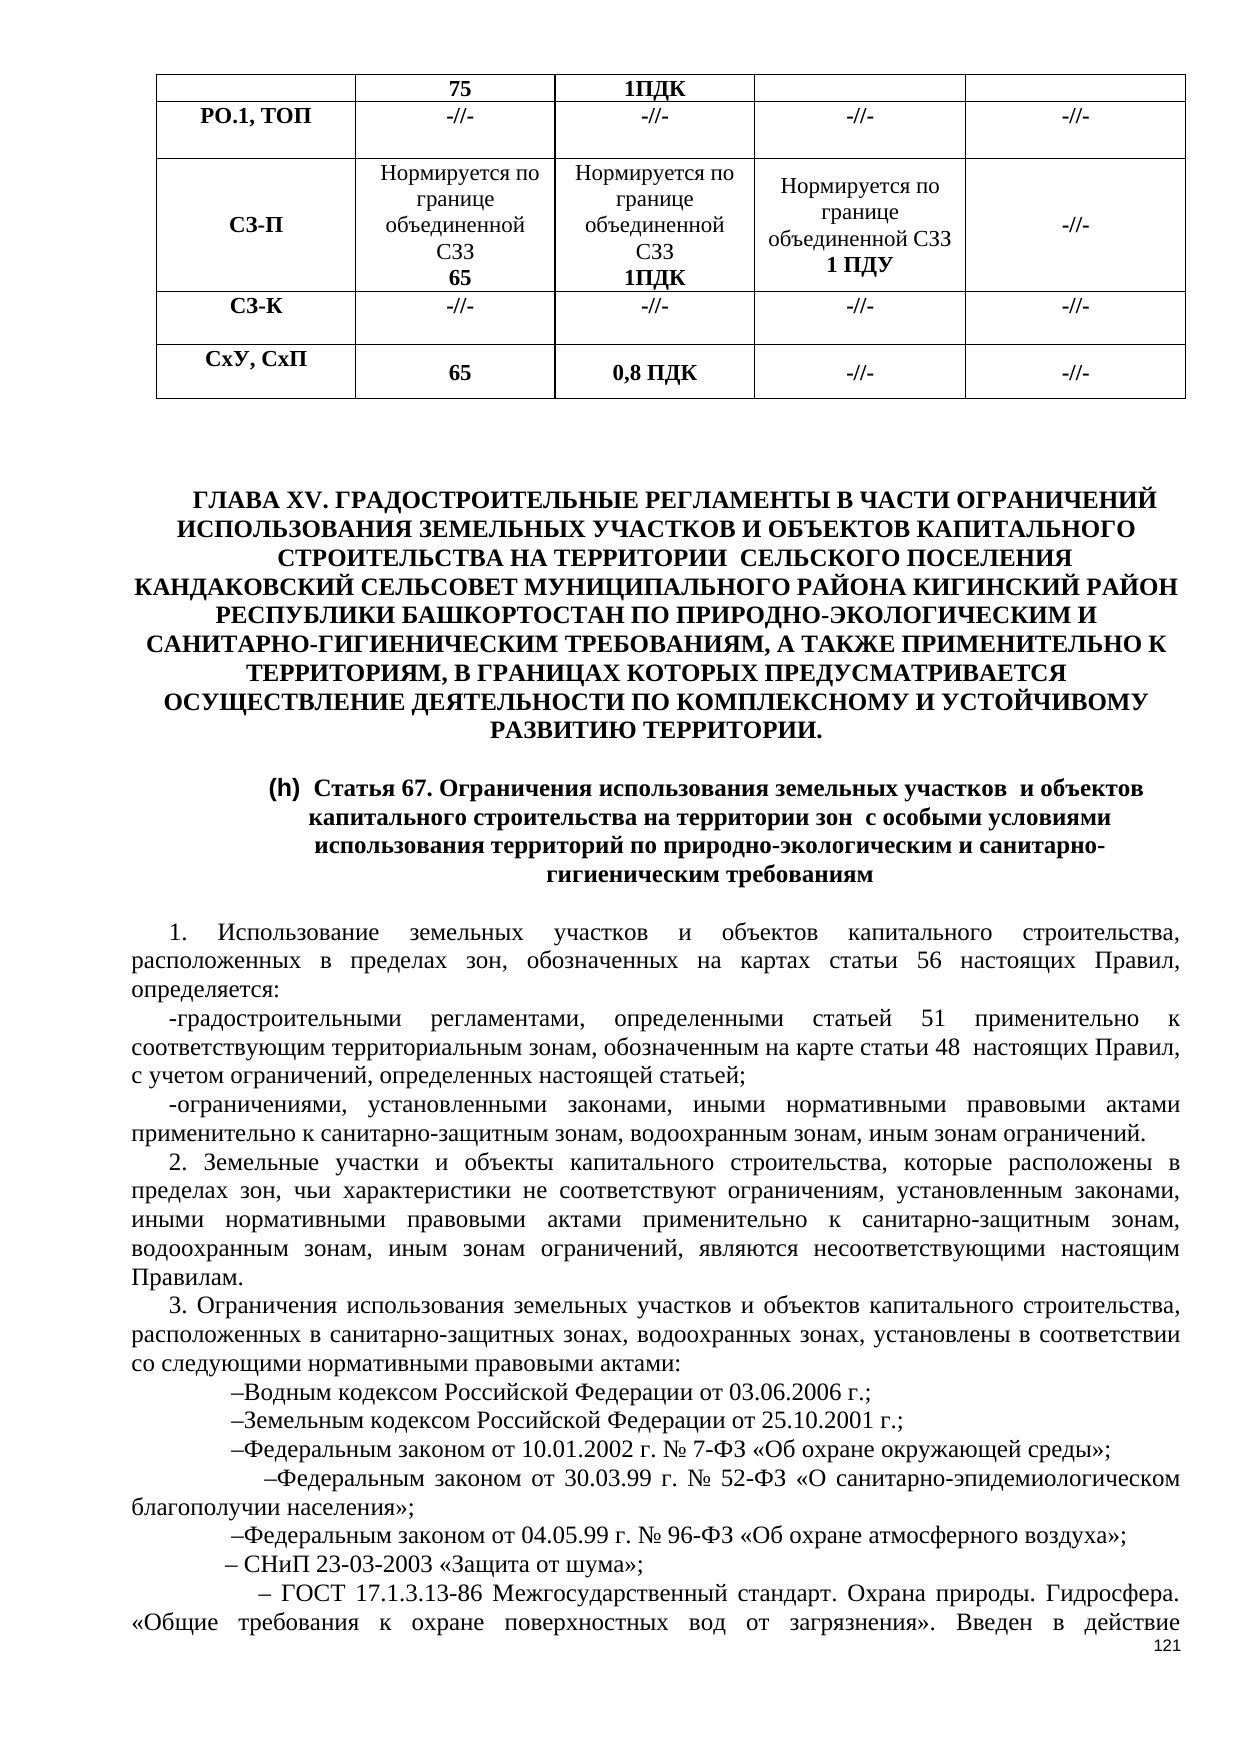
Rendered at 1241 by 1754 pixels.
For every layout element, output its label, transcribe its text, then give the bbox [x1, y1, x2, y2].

text –Водным кодексом Российской Федерации от 03.06.2006 г.; [131, 1377, 1181, 1406]
table_cell Нормируется по границе объединенной СЗЗ 65 [356, 159, 554, 291]
table_cell [966, 75, 1185, 101]
table_cell РО.1, ТОП [157, 102, 355, 158]
table_cell -//- [356, 102, 554, 158]
table_cell -//- [755, 345, 965, 398]
text –Федеральным законом от 04.05.99 г. № 96-ФЗ «Об охране атмосферного воздуха»; [131, 1521, 1181, 1549]
text ГЛАВА XV. ГРАДОСТРОИТЕЛЬНЫЕ РЕГЛАМЕНТЫ В ЧАСТИ ОГРАНИЧЕНИЙ ИСПОЛЬЗОВАНИЯ ЗЕМЕЛЬНЫХ УЧАСТКОВ И ОБЪЕКТОВ КАПИТАЛЬНОГО [131, 485, 1181, 543]
text 2. Земельные участки и объекты капитального строительства, которые расположены в пределах зон, чьи характеристики не соответствуют ограничениям, установленным законами, иными нормативными правовыми актами применительно к санитарно-защитным зонам, водоохранным зонам, иным зонам ограничений, являются несоответствующими настоящим Правилам. [131, 1147, 1181, 1291]
text –Федеральным законом от 10.01.2002 г. № 7-ФЗ «Об охране окружающей среды»; [131, 1434, 1181, 1463]
table_cell -//- [966, 159, 1185, 291]
table_cell [755, 75, 965, 101]
table_cell -//- [755, 102, 965, 158]
table_cell 65 [356, 345, 554, 398]
text –Земельным кодексом Российской Федерации от 25.10.2001 г.; [131, 1406, 1181, 1434]
text -ограничениями, установленными законами, иными нормативными правовыми актами применительно к санитарно-защитным зонам, водоохранным зонам, иным зонам ограничений. [131, 1089, 1181, 1147]
table_cell 0,8 ПДК [556, 345, 754, 398]
table_cell -//- [556, 102, 754, 158]
text –Федеральным законом от 30.03.99 г. № 52-ФЗ «О санитарно-эпидемиологическом благополучии населения»; [131, 1463, 1181, 1521]
table_cell 1ПДК [556, 75, 754, 101]
table_cell СЗ-П [157, 159, 355, 291]
table_cell -//- [966, 292, 1185, 344]
text СТРОИТЕЛЬСТВА НА ТЕРРИТОРИИ СЕЛЬСКОГО ПОСЕЛЕНИЯ КАНДАКОВСКИЙ СЕЛЬСОВЕТ МУНИЦИПАЛЬНОГО РАЙОНА КИГИНСКИЙ РАЙОН РЕСПУБЛИКИ БАШКОРТОСТАН ПО ПРИРОДНО-ЭКОЛОГИЧЕСКИМ И САНИТАРНО-ГИГИЕНИЧЕСКИМ ТРЕБОВАНИЯМ, А ТАКЖЕ ПРИМЕНИТЕЛЬНО К ТЕРРИТОРИЯМ, В ГРАНИЦАХ КОТОРЫХ ПРЕДУСМАТРИВАЕТСЯ ОСУЩЕСТВЛЕНИЕ ДЕЯТЕЛЬНОСТИ ПО КОМПЛЕКСНОМУ И УСТОЙЧИВОМУ РАЗВИТИЮ ТЕРРИТОРИИ. [131, 543, 1181, 744]
table_cell Нормируется по границе объединенной СЗЗ 1 ПДУ [755, 159, 965, 291]
subtitle Статья 67. Ограничения использования земельных участков и объектов капитального строительства на территории зон с особыми условиями использования территорий по природно-экологическим и санитарно-гигиеническим требованиям [187, 773, 1187, 888]
table_cell -//- [356, 292, 554, 344]
text 1. Использование земельных участков и объектов капитального строительства, расположенных в пределах зон, обозначенных на картах статьи 56 настоящих Правил, определяется: [131, 917, 1181, 1003]
table_cell СЗ-К [157, 292, 355, 344]
table_cell СхУ, СхП [157, 345, 355, 398]
table_cell -//- [966, 102, 1185, 158]
table_cell -//- [966, 345, 1185, 398]
table_cell -//- [556, 292, 754, 344]
table_cell 75 [356, 75, 554, 101]
text 3. Ограничения использования земельных участков и объектов капитального строительства, расположенных в санитарно-защитных зонах, водоохранных зонах, установлены в соответствии со следующими нормативными правовыми актами: [131, 1291, 1181, 1377]
text – СНиП 23-03-2003 «Защита от шума»; [131, 1549, 1181, 1578]
table_cell [157, 75, 355, 101]
text – ГОСТ 17.1.3.13-86 Межгосударственный стандарт. Охрана природы. Гидросфера. «Общие требования к охране поверхностных вод от загрязнения». Введен в действие [131, 1578, 1181, 1636]
table_cell -//- [755, 292, 965, 344]
text -градостроительными регламентами, определенными статьей 51 применительно к соответствующим территориальным зонам, обозначенным на карте статьи 48 настоящих Правил, с учетом ограничений, определенных настоящей статьей; [131, 1003, 1181, 1089]
table_cell Нормируется по границе объединенной СЗЗ 1ПДК [556, 159, 754, 291]
